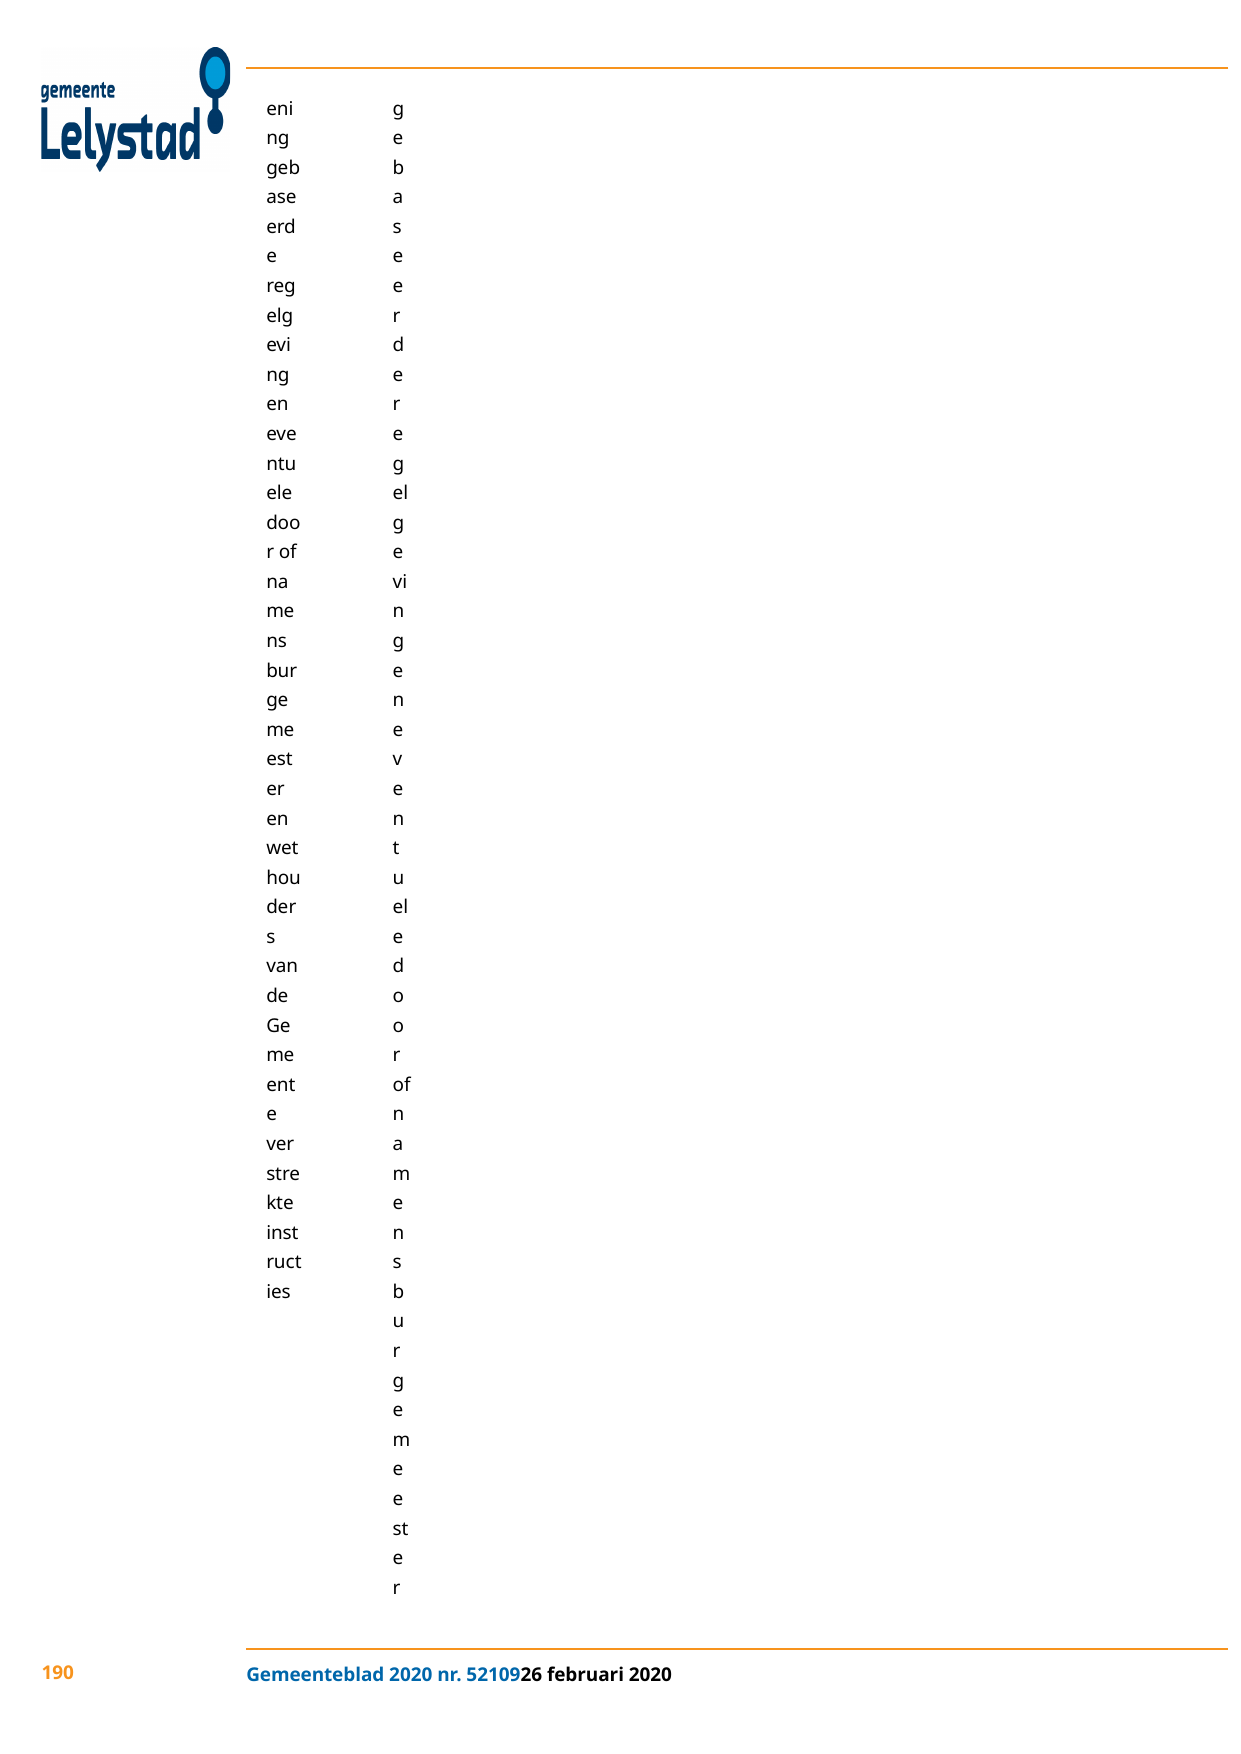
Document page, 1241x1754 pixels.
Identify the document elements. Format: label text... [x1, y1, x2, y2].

table_cell [537, 95, 555, 1600]
table_cell [501, 95, 537, 1600]
table_cell [591, 95, 609, 1600]
table_cell [627, 95, 645, 1600]
table_cell ening gebaseerde regelgeving en eventuele door of namens burgemeester en wethouders van de Gemeente verstrekte instructies [266, 95, 302, 1600]
table_cell [248, 95, 266, 1600]
table_cell [645, 95, 663, 1600]
table_cell [555, 95, 573, 1600]
table_cell [411, 95, 429, 1600]
table_cell [573, 95, 591, 1600]
table_cell [320, 95, 338, 1600]
table_cell [302, 95, 320, 1600]
table_cell [664, 95, 681, 1600]
table_cell gebaseerde regelgeving en eventuele door of namens burgemeester [393, 95, 411, 1600]
table_cell [465, 95, 501, 1600]
table_cell [356, 95, 374, 1600]
table_cell [429, 95, 465, 1600]
table_cell [374, 95, 392, 1600]
picture [41, 47, 231, 172]
table_cell [338, 95, 356, 1600]
table_cell [609, 95, 627, 1600]
